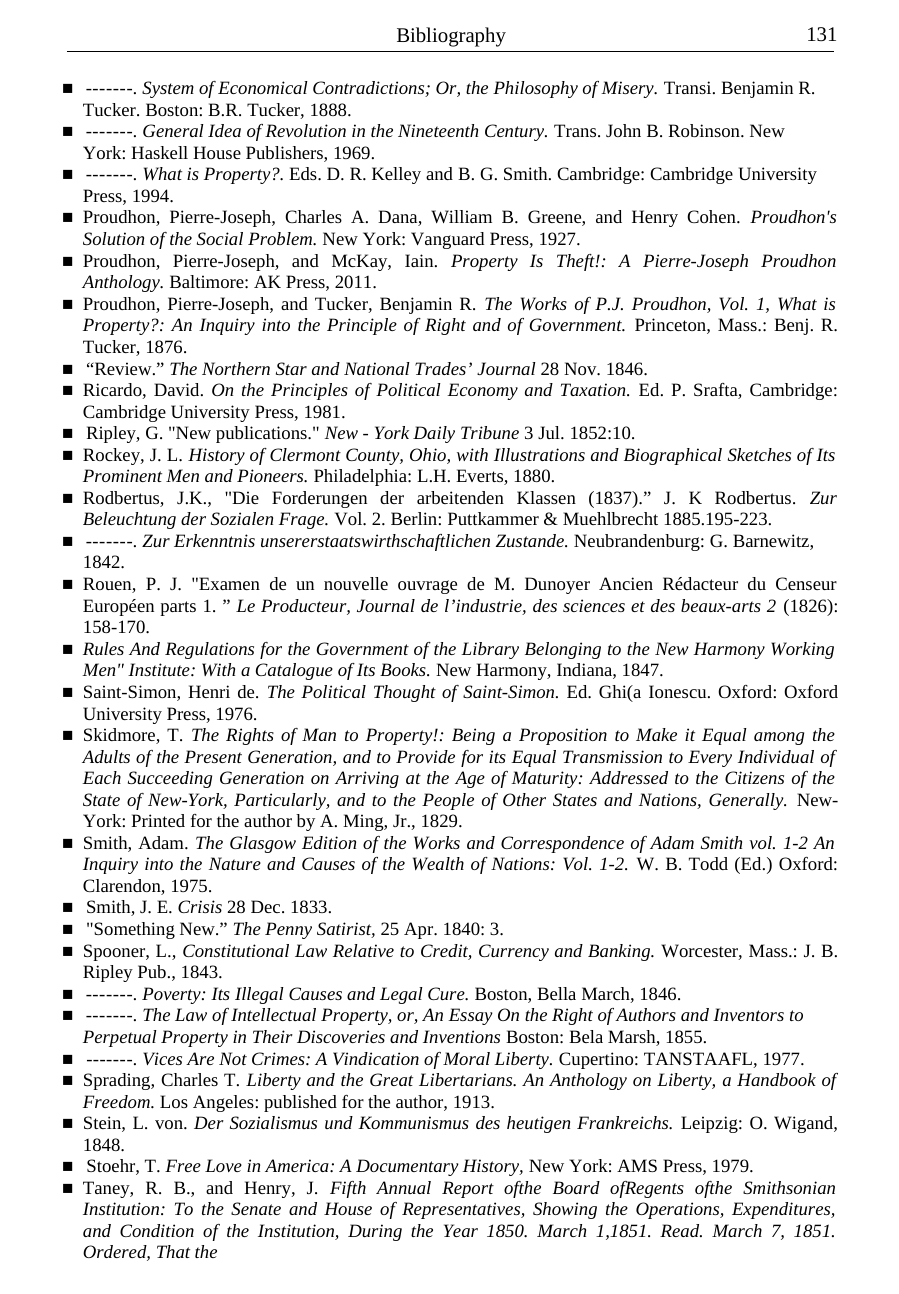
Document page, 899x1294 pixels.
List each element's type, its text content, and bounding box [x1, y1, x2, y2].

list Rockey, J. L. History of Clermont County, Ohio, with Illustrations and Biographical Sketches of Its Prominent Men and Pioneers. Philadelphia: L.H. Everts, 1880. [62, 444, 838, 487]
text Perpetual Property in Their Discoveries and Inventions Boston: Bela Marsh, 1855. [62, 1026, 838, 1047]
list Rodbertus, J.K., "Die Forderungen der arbeitenden Klassen (1837).” J. K Rodbertus. Zur Beleuchtung der Sozialen Frage. Vol. 2. Berlin: Puttkammer & Muehlbrecht 1885.195-223. [62, 487, 838, 530]
text Tucker. Boston: B.R. Tucker, 1888. [62, 99, 838, 120]
list . General Idea of Revolution in the Nineteenth Century. Trans. John B. Robinson. New [62, 120, 838, 142]
text 1842. [62, 551, 838, 573]
list . The Law of Intellectual Property, or, An Essay On the Right of Authors and Inventors to [62, 1004, 838, 1026]
list Smith, Adam. The Glasgow Edition of the Works and Correspondence of Adam Smith vol. 1-2 An Inquiry into the Nature and Causes of the Wealth of Nations: Vol. 1-2. W. B. Todd (Ed.) Oxford: Clarendon, 1975. [62, 832, 838, 896]
text 131 [806, 22, 837, 46]
text York: Haskell House Publishers, 1969. [62, 142, 838, 163]
list . Poverty: Its Illegal Causes and Legal Cure. Boston, Bella March, 1846. [62, 983, 838, 1004]
list Skidmore, T. The Rights of Man to Property!: Being a Proposition to Make it Equal among the Adults of the Present Generation, and to Provide for its Equal Transmission to Every Individual of Each Succeeding Generation on Arriving at the Age of Maturity: Addressed to the Citizens of the State of New-York, Particularly, and to the People of Other States and Nations, Generally. New-York: Printed for the author by A. Ming, Jr., 1829. [62, 724, 838, 832]
list Smith, J. E. Crisis 28 Dec. 1833. [62, 896, 838, 918]
list Saint-Simon, Henri de. The Political Thought of Saint-Simon. Ed. Ghi(a Ionescu. Oxford: Oxford University Press, 1976. [62, 681, 838, 724]
list Rouen, P. J. "Examen de un nouvelle ouvrage de M. Dunoyer Ancien Rédacteur du Censeur Européen parts 1. ” Le Producteur, Journal de l’industrie, des sciences et des beaux-arts 2 (1826): 158-170. [62, 573, 838, 638]
list Taney, R. B., and Henry, J. Fifth Annual Report ofthe Board ofRegents ofthe Smithsonian Institution: To the Senate and House of Representatives, Showing the Operations, Expenditures, and Condition of the Institution, During the Year 1850. March 1,1851. Read. March 7, 1851. Ordered, That the [62, 1177, 838, 1263]
list Rules And Regulations for the Government of the Library Belonging to the New Harmony Working Men" Institute: With a Catalogue of Its Books. New Harmony, Indiana, 1847. [62, 638, 838, 681]
list Stein, L. von. Der Sozialismus und Kommunismus des heutigen Frankreichs. Leipzig: O. Wigand, 1848. [62, 1112, 838, 1155]
list Proudhon, Pierre-Joseph, Charles A. Dana, William B. Greene, and Henry Cohen. Proudhon's Solution of the Social Problem. New York: Vanguard Press, 1927. [62, 206, 838, 249]
list "Something New.” The Penny Satirist, 25 Apr. 1840: 3. [62, 918, 838, 939]
list . Zur Erkenntnis unsererstaatswirthschaftlichen Zustande. Neubrandenburg: G. Barnewitz, [62, 530, 838, 551]
list Ricardo, David. On the Principles of Political Economy and Taxation. Ed. P. Srafta, Cambridge: Cambridge University Press, 1981. [62, 379, 838, 422]
list Sprading, Charles T. Liberty and the Great Libertarians. An Anthology on Liberty, a Handbook of Freedom. Los Angeles: published for the author, 1913. [62, 1069, 838, 1112]
list . What is Property?. Eds. D. R. Kelley and B. G. Smith. Cambridge: Cambridge University [62, 163, 838, 185]
list Ripley, G. "New publications." New - York Daily Tribune 3 Jul. 1852:10. [62, 422, 838, 444]
list Proudhon, Pierre-Joseph, and Tucker, Benjamin R. The Works of P.J. Proudhon, Vol. 1, What is Property?: An Inquiry into the Principle of Right and of Government. Princeton, Mass.: Benj. R. Tucker, 1876. [62, 293, 838, 357]
list . System of Economical Contradictions; Or, the Philosophy of Misery. Transi. Benjamin R. [62, 77, 838, 99]
text Press, 1994. [62, 185, 838, 206]
list . Vices Are Not Crimes: A Vindication of Moral Liberty. Cupertino: TANSTAAFL, 1977. [62, 1047, 838, 1069]
list Spooner, L., Constitutional Law Relative to Credit, Currency and Banking. Worcester, Mass.: J. B. Ripley Pub., 1843. [62, 939, 838, 983]
list Proudhon, Pierre-Joseph, and McKay, Iain. Property Is Theft!: A Pierre-Joseph Proudhon Anthology. Baltimore: AK Press, 2011. [62, 249, 838, 293]
text Bibliography [396, 23, 506, 47]
list “Review.” The Northern Star and National Trades’ Journal 28 Nov. 1846. [62, 357, 838, 379]
list Stoehr, T. Free Love in America: A Documentary History, New York: AMS Press, 1979. [62, 1155, 838, 1177]
